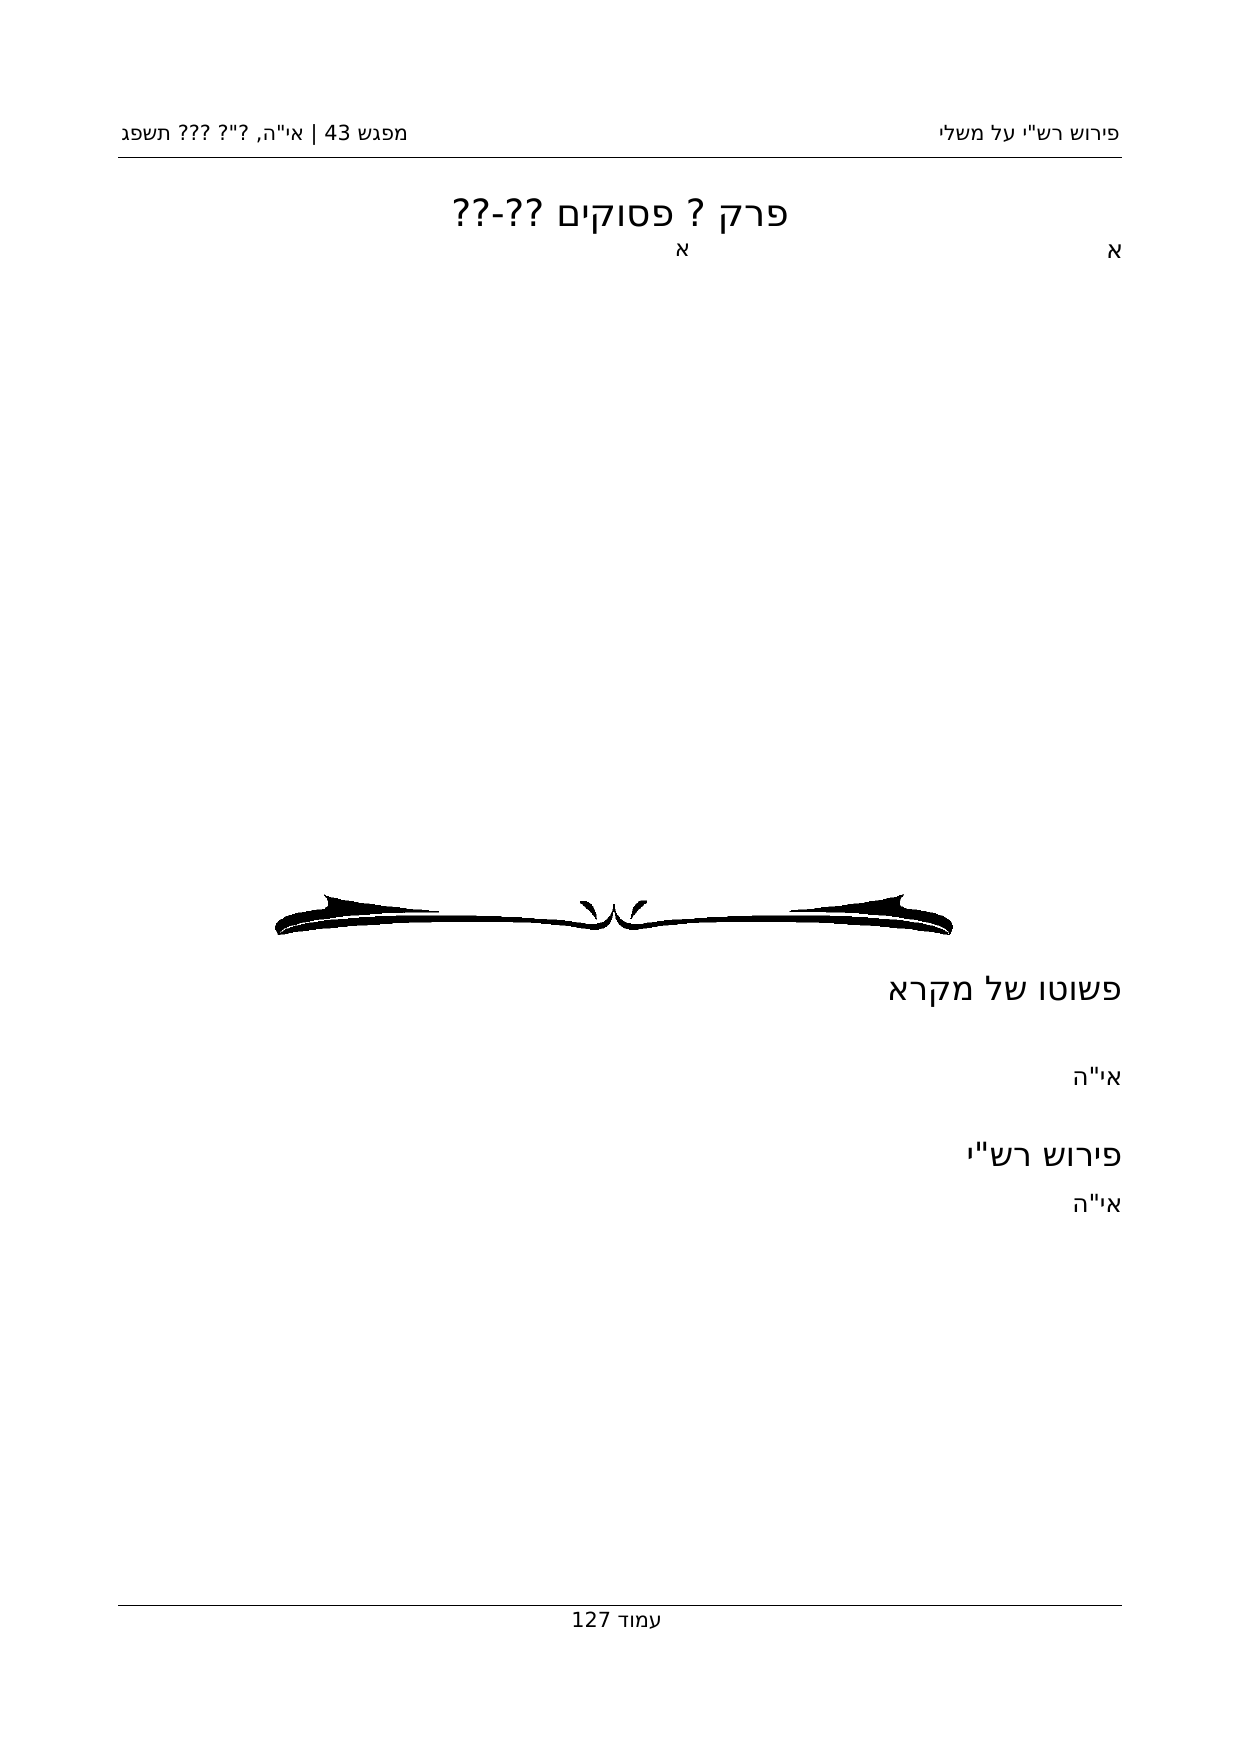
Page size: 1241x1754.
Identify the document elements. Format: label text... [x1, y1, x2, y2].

table_cell [690, 369, 709, 403]
table_header [690, 235, 709, 267]
picture [272, 892, 954, 941]
table_cell [690, 641, 709, 675]
table_cell [118, 812, 690, 846]
table_cell [118, 641, 690, 675]
table_cell [690, 505, 709, 539]
text פשוטו של מקרא [118, 969, 1122, 1008]
table_cell [709, 539, 1123, 573]
table_cell [118, 301, 690, 335]
table_cell [709, 301, 1123, 335]
table_cell [690, 573, 709, 607]
table_cell [690, 335, 709, 369]
table_cell [118, 607, 690, 641]
table_cell [709, 369, 1123, 403]
table_cell [118, 675, 690, 709]
table_cell [118, 710, 690, 743]
table_cell [118, 335, 690, 369]
table_cell [690, 744, 709, 778]
table_cell [690, 778, 709, 812]
table_cell [118, 744, 690, 778]
table_header א [118, 235, 690, 267]
table_cell [118, 437, 690, 471]
table_cell [709, 812, 1123, 846]
table_cell [690, 471, 709, 505]
table_cell [709, 607, 1123, 641]
table_cell [709, 471, 1123, 505]
text אי"ה [118, 1062, 1122, 1091]
table_cell [709, 573, 1123, 607]
table_cell [690, 539, 709, 573]
table_cell [690, 403, 709, 437]
text פרק ? פסוקים ??-?? [118, 192, 1122, 235]
table_cell [709, 641, 1123, 675]
table_header א [709, 235, 1123, 267]
table_cell [690, 710, 709, 743]
table_cell [118, 539, 690, 573]
table_cell [709, 710, 1123, 743]
table_cell [690, 267, 709, 301]
table_cell [709, 335, 1123, 369]
table_cell [118, 778, 690, 812]
table_cell [690, 812, 709, 846]
table_cell [690, 301, 709, 335]
table_cell [118, 573, 690, 607]
table_cell [709, 778, 1123, 812]
table_cell [690, 437, 709, 471]
table_cell [118, 369, 690, 403]
table_cell [118, 471, 690, 505]
table_cell [709, 744, 1123, 778]
text אי"ה [118, 1189, 1122, 1218]
table_cell [690, 675, 709, 709]
table_cell [118, 403, 690, 437]
table_cell [709, 403, 1123, 437]
table_cell [709, 267, 1123, 301]
text פירוש רש"י [118, 1135, 1122, 1174]
table_cell [709, 505, 1123, 539]
table_cell [709, 437, 1123, 471]
table_cell [709, 675, 1123, 709]
table_cell [118, 267, 690, 301]
table_cell [118, 505, 690, 539]
table_cell [690, 607, 709, 641]
